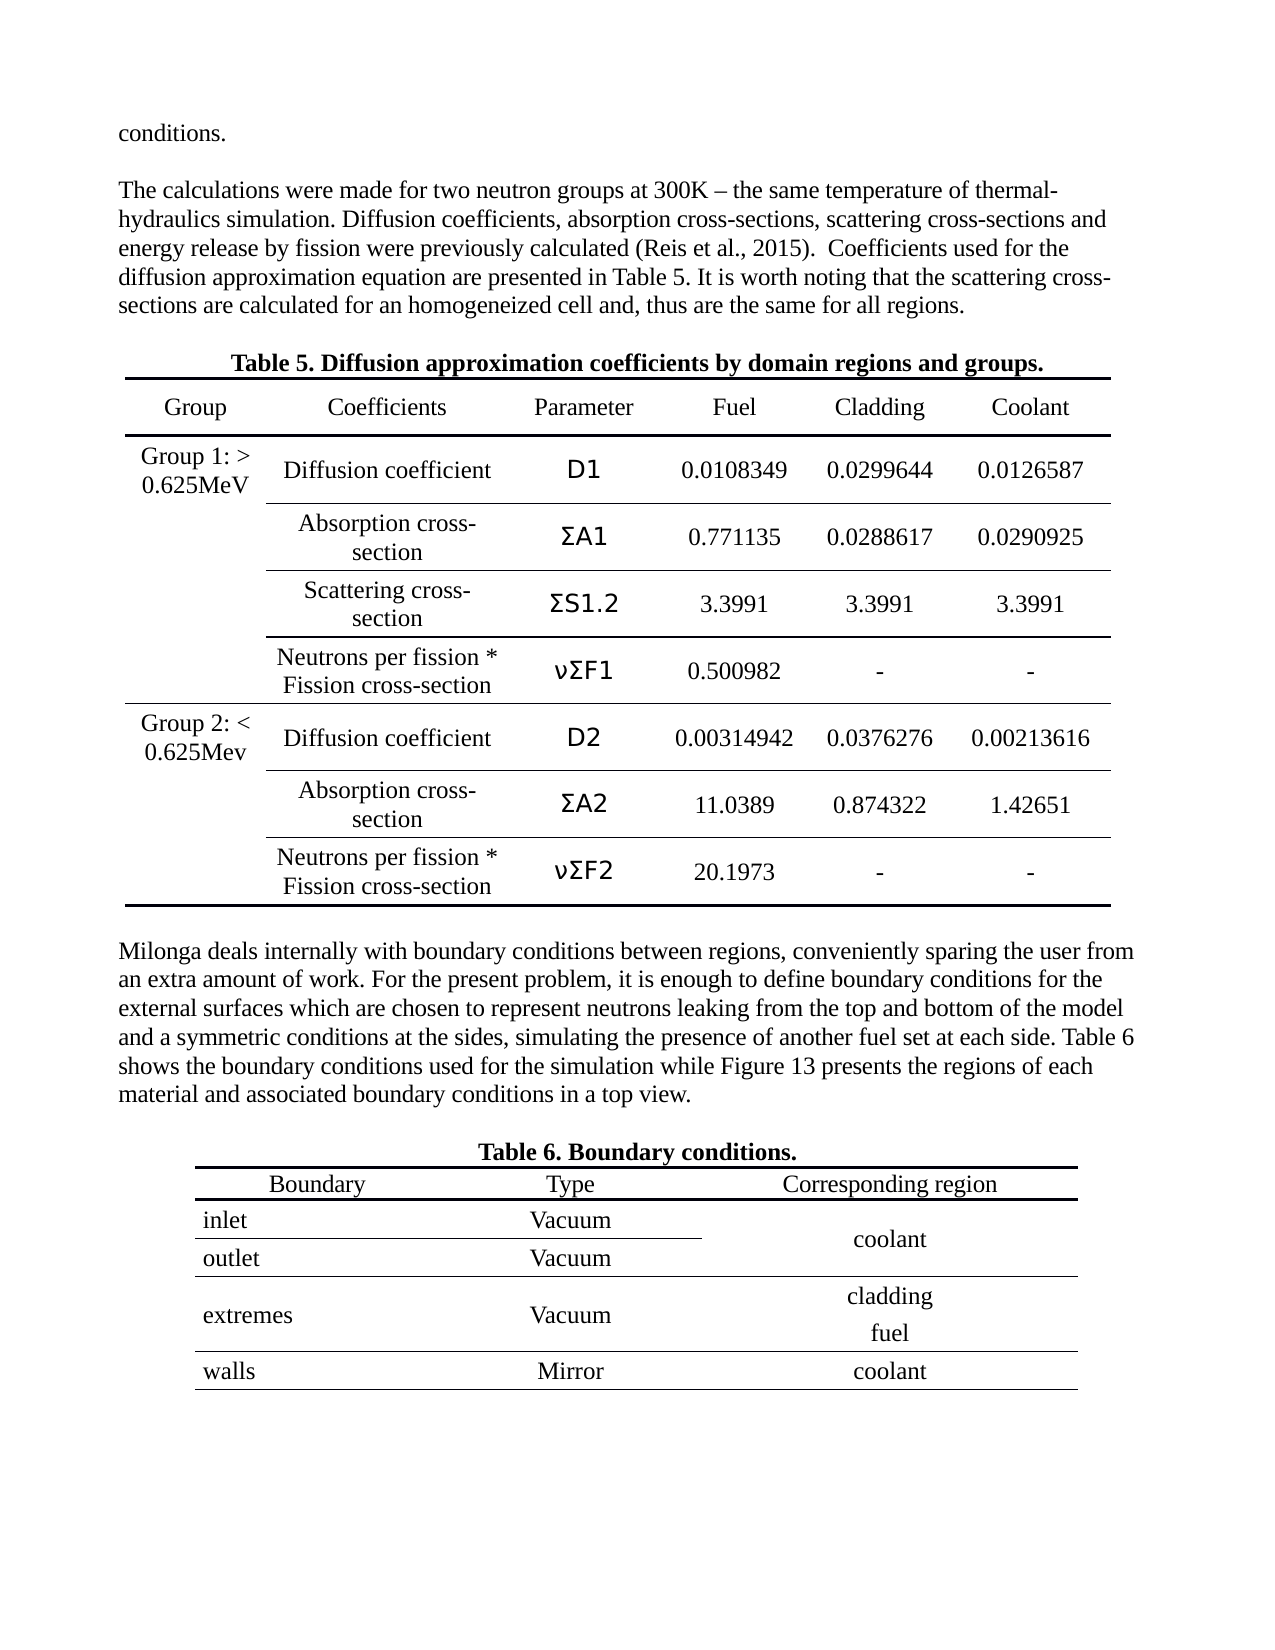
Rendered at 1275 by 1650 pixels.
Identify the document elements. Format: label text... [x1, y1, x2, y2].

text Table 5. Diffusion approximation coefficients by domain regions and groups. [118, 348, 1157, 377]
table_header Boundary [195, 1169, 439, 1198]
table_header Type [439, 1169, 702, 1198]
table_header Coolant [950, 380, 1111, 434]
table_cell D1 [509, 437, 659, 503]
table_cell - [809, 838, 950, 904]
table_cell [125, 636, 266, 703]
table_cell 0.0299644 [809, 437, 950, 503]
table_cell 3.3991 [809, 571, 950, 636]
table_cell 0.0288617 [809, 504, 950, 569]
text Table 6. Boundary conditions. [118, 1137, 1157, 1166]
table_cell Vacuum [439, 1277, 702, 1351]
table_cell νΣF2 [509, 838, 659, 904]
table_cell coolant [702, 1201, 1078, 1276]
table_cell 0.874322 [809, 771, 950, 837]
table_cell ΣS1.2 [509, 571, 659, 636]
table_cell Vacuum [439, 1201, 702, 1238]
table_cell inlet [195, 1201, 439, 1238]
table_header Fuel [659, 380, 809, 434]
table_cell 1.42651 [950, 771, 1111, 837]
table_header Parameter [509, 380, 659, 434]
table_cell Neutrons per fission * Fission cross-section [266, 838, 508, 904]
table_header Coefficients [266, 380, 508, 434]
table_cell cladding fuel [702, 1277, 1078, 1351]
table_cell - [950, 638, 1111, 703]
table_cell [125, 770, 266, 837]
table_cell 0.0126587 [950, 437, 1111, 503]
table_cell Mirror [439, 1352, 702, 1389]
table_cell [125, 570, 266, 636]
table_header Corresponding region [702, 1169, 1078, 1198]
table_cell 11.0389 [659, 771, 809, 837]
table_cell Neutrons per fission * Fission cross-section [266, 638, 508, 703]
table_cell Group 1: > 0.625MeV [125, 437, 266, 503]
text Milonga deals internally with boundary conditions between regions, conveniently sparing the user from an extra amount of work. For the present problem, it is enough to define boundary conditions for the external surfaces which are chosen to represent neutrons leaking from the top and bottom of the model and a symmetric conditions at the sides, simulating the presence of another fuel set at each side. Table 6 shows the boundary conditions used for the simulation while Figure 13 presents the regions of each material and associated boundary conditions in a top view. [118, 936, 1157, 1108]
table_cell Diffusion coefficient [266, 437, 508, 503]
text conditions. [118, 118, 1157, 147]
table_cell 0.00314942 [659, 704, 809, 770]
table_header Group [125, 380, 266, 434]
table_cell - [809, 638, 950, 703]
table_cell Vacuum [439, 1239, 702, 1276]
table_cell Absorption cross-section [266, 504, 508, 569]
table_cell 0.00213616 [950, 704, 1111, 770]
table_cell 0.771135 [659, 504, 809, 569]
table_cell 0.0376276 [809, 704, 950, 770]
table_cell 3.3991 [950, 571, 1111, 636]
table_cell Absorption cross-section [266, 771, 508, 837]
table_header Cladding [809, 380, 950, 434]
table_cell ΣA1 [509, 504, 659, 569]
table_cell Scattering cross-section [266, 571, 508, 636]
table_cell νΣF1 [509, 638, 659, 703]
table_cell 0.0108349 [659, 437, 809, 503]
table_cell 20.1973 [659, 838, 809, 904]
table_cell Group 2: < 0.625Mev [125, 704, 266, 770]
table_cell - [950, 838, 1111, 904]
table_cell Diffusion coefficient [266, 704, 508, 770]
table_cell walls [195, 1352, 439, 1389]
table_cell 0.0290925 [950, 504, 1111, 569]
table_cell [125, 503, 266, 569]
table_cell D2 [509, 704, 659, 770]
table_cell ΣA2 [509, 771, 659, 837]
table_cell 3.3991 [659, 571, 809, 636]
table_cell coolant [702, 1352, 1078, 1389]
table_cell outlet [195, 1239, 439, 1276]
table_cell [125, 837, 266, 904]
table_cell 0.500982 [659, 638, 809, 703]
table_cell extremes [195, 1277, 439, 1351]
text The calculations were made for two neutron groups at 300K – the same temperature of thermal-hydraulics simulation. Diffusion coefficients, absorption cross-sections, scattering cross-sections and energy release by fission were previously calculated (Reis et al., 2015). Coefficients used for the diffusion approximation equation are presented in Table 5. It is worth noting that the scattering cross-sections are calculated for an homogeneized cell and, thus are the same for all regions. [118, 176, 1157, 319]
